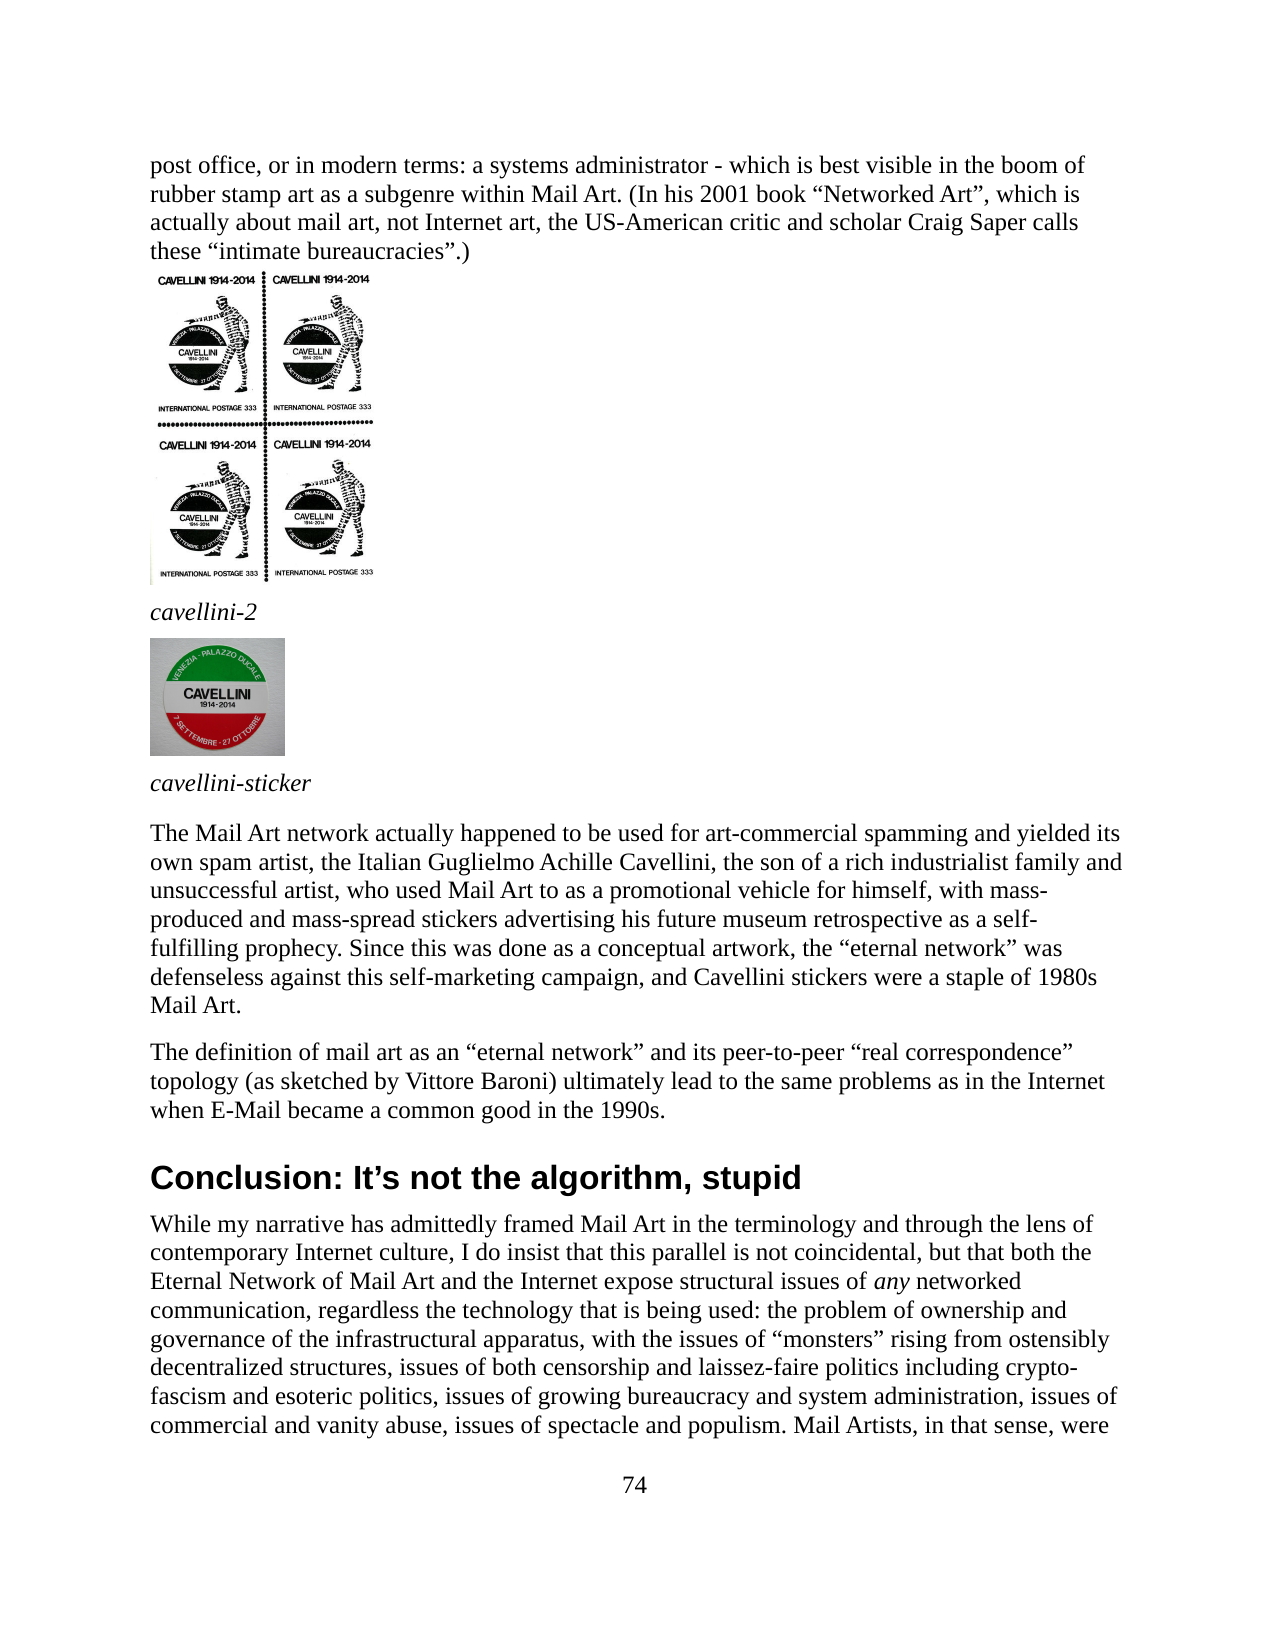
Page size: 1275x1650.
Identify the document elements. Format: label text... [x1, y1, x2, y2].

picture [150, 638, 285, 756]
text post office, or in modern terms: a systems administrator - which is best visible in the boom of rubber stamp art as a subgenre within Mail Art. (In his 2001 book “Networked Art”, which is actually about mail art, not Internet art, the US-American critic and scholar Craig Saper calls these “intimate bureaucracies”.) [150, 150, 1125, 265]
text The Mail Art network actually happened to be used for art-commercial spamming and yielded its own spam artist, the Italian Guglielmo Achille Cavellini, the son of a rich industrialist family and unsuccessful artist, who used Mail Art to as a promotional vehicle for himself, with mass-produced and mass-spread stickers advertising his future museum retrospective as a self-fulfilling prophecy. Since this was done as a conceptual artwork, the “eternal network” was defenseless against this self-marketing campaign, and Cavellini stickers were a staple of 1980s Mail Art. [150, 818, 1125, 1019]
text cavellini-2 [150, 597, 1125, 626]
text While my narrative has admittedly framed Mail Art in the terminology and through the lens of contemporary Internet culture, I do insist that this parallel is not coincidental, but that both the Eternal Network of Mail Art and the Internet expose structural issues of any networked communication, regardless the technology that is being used: the problem of ownership and governance of the infrastructural apparatus, with the issues of “monsters” rising from ostensibly decentralized structures, issues of both censorship and laissez-faire politics including crypto-fascism and esoteric politics, issues of growing bureaucracy and system administration, issues of commercial and vanity abuse, issues of spectacle and populism. Mail Artists, in that sense, were [150, 1209, 1125, 1439]
subtitle Conclusion: It’s not the algorithm, stupid [150, 1157, 1125, 1196]
picture [150, 265, 386, 585]
text The definition of mail art as an “eternal network” and its peer-to-peer “real correspondence” topology (as sketched by Vittore Baroni) ultimately lead to the same problems as in the Internet when E-Mail became a common good in the 1990s. [150, 1037, 1125, 1123]
text cavellini-sticker [150, 768, 1125, 797]
